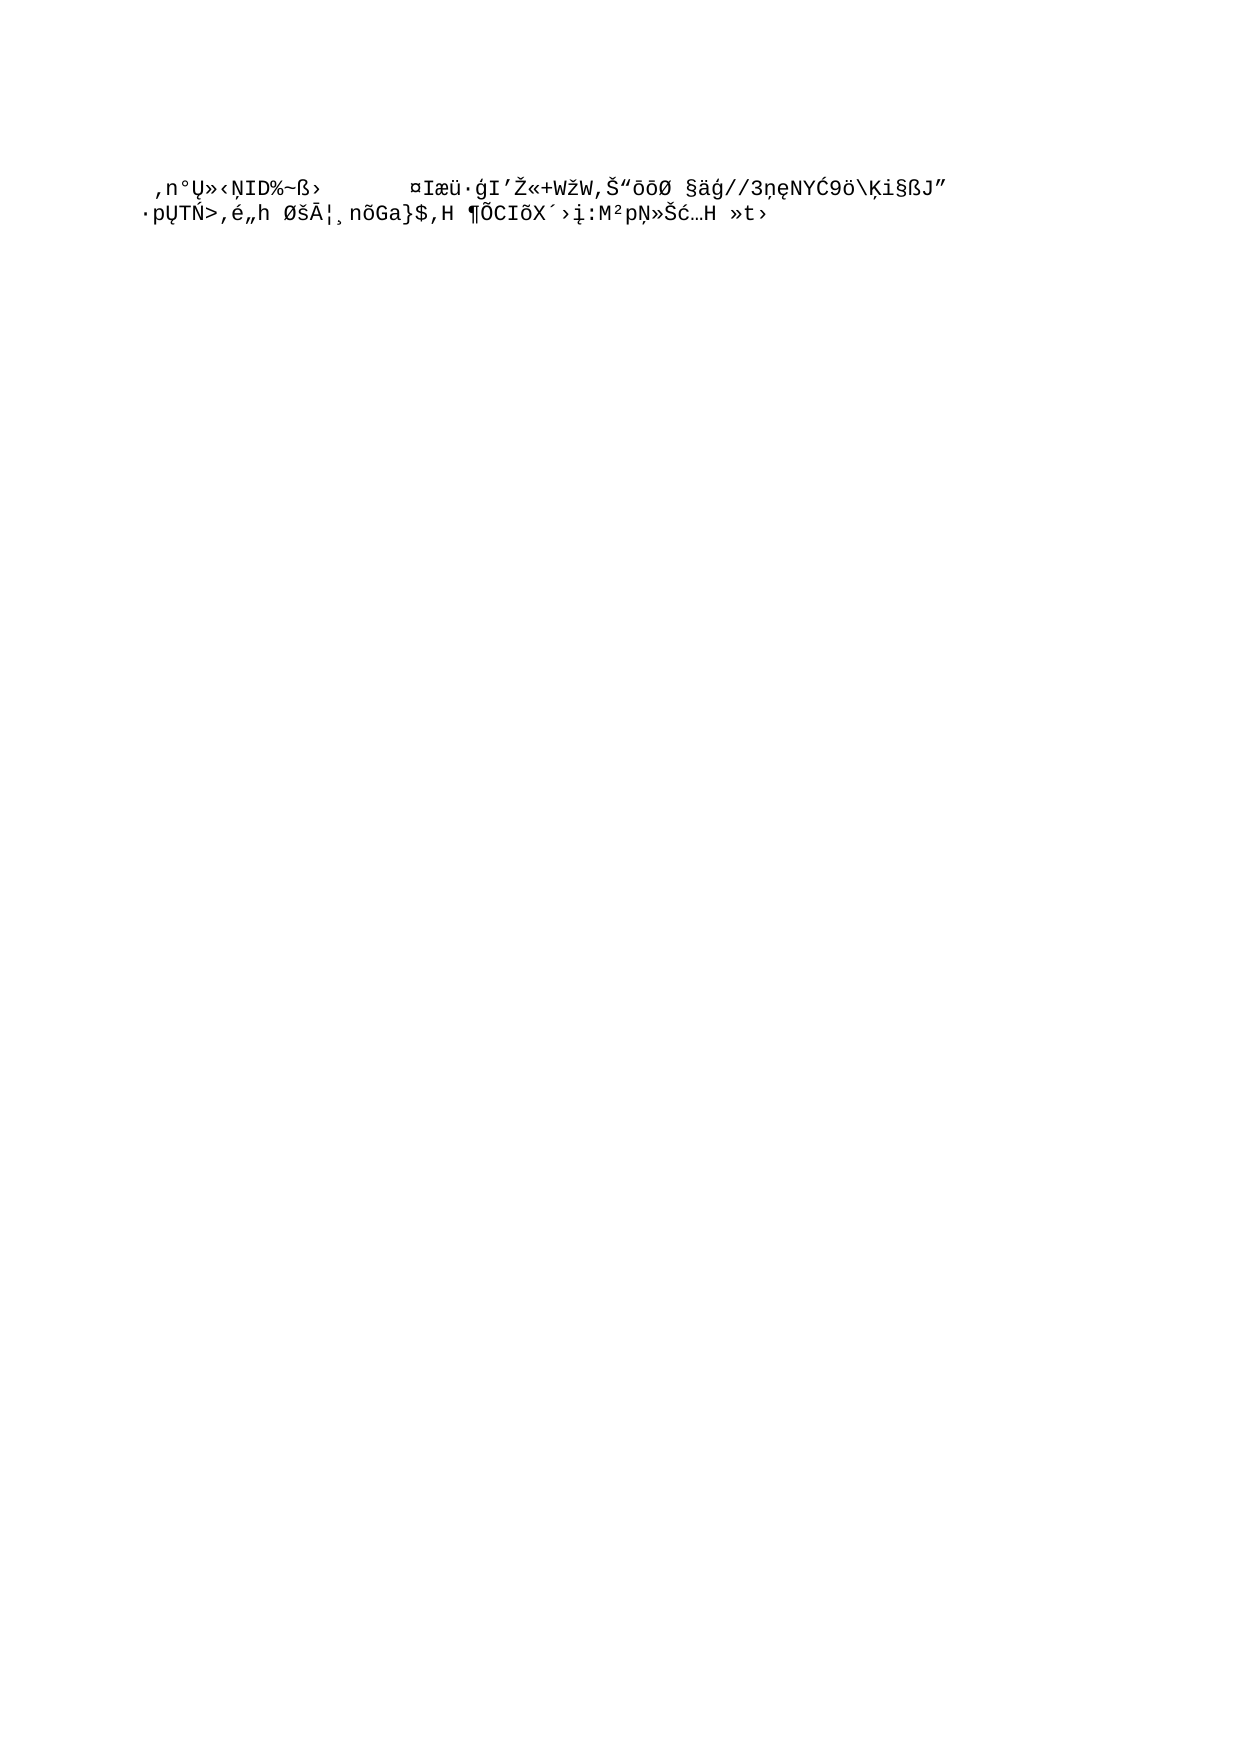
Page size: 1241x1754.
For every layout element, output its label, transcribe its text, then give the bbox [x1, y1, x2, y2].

text ‚n°Ų»‹ŅID%~ß› ¤Iæü·ģI’Ž«+WžW,Š“ōōØ §äģ//3ņęNYĆ9ö\Ķi§ßJ” ·pŲTŃ>‚é„h ØšĀ¦¸nõGa}$‚H ¶ÕCIõX´›į:M²pŅ»Šć…H »t› [139, 177, 1101, 227]
